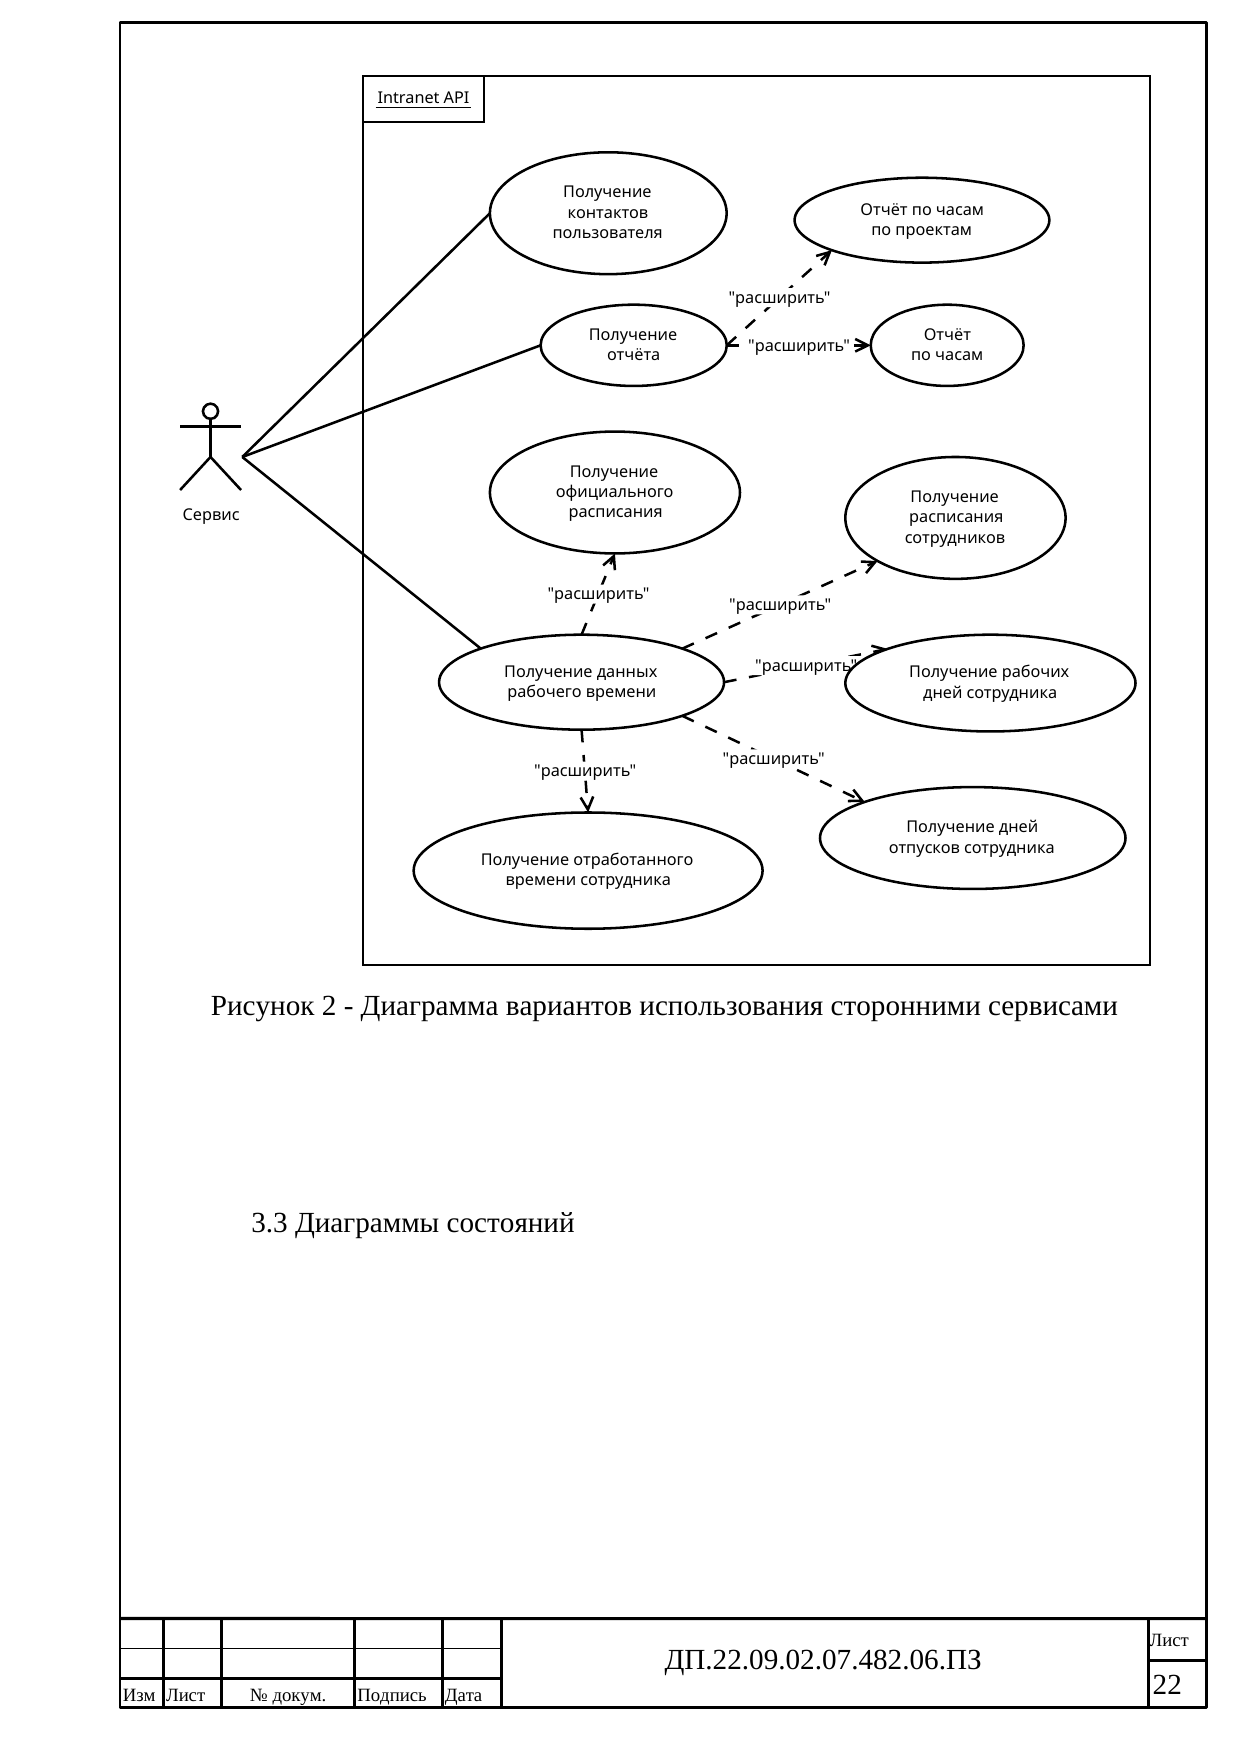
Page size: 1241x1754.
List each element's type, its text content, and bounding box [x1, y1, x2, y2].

subtitle Диаграммы состояний [177, 1206, 1152, 1239]
text Рисунок 2 - Диаграмма вариантов использования сторонними сервисами [177, 71, 1152, 1021]
